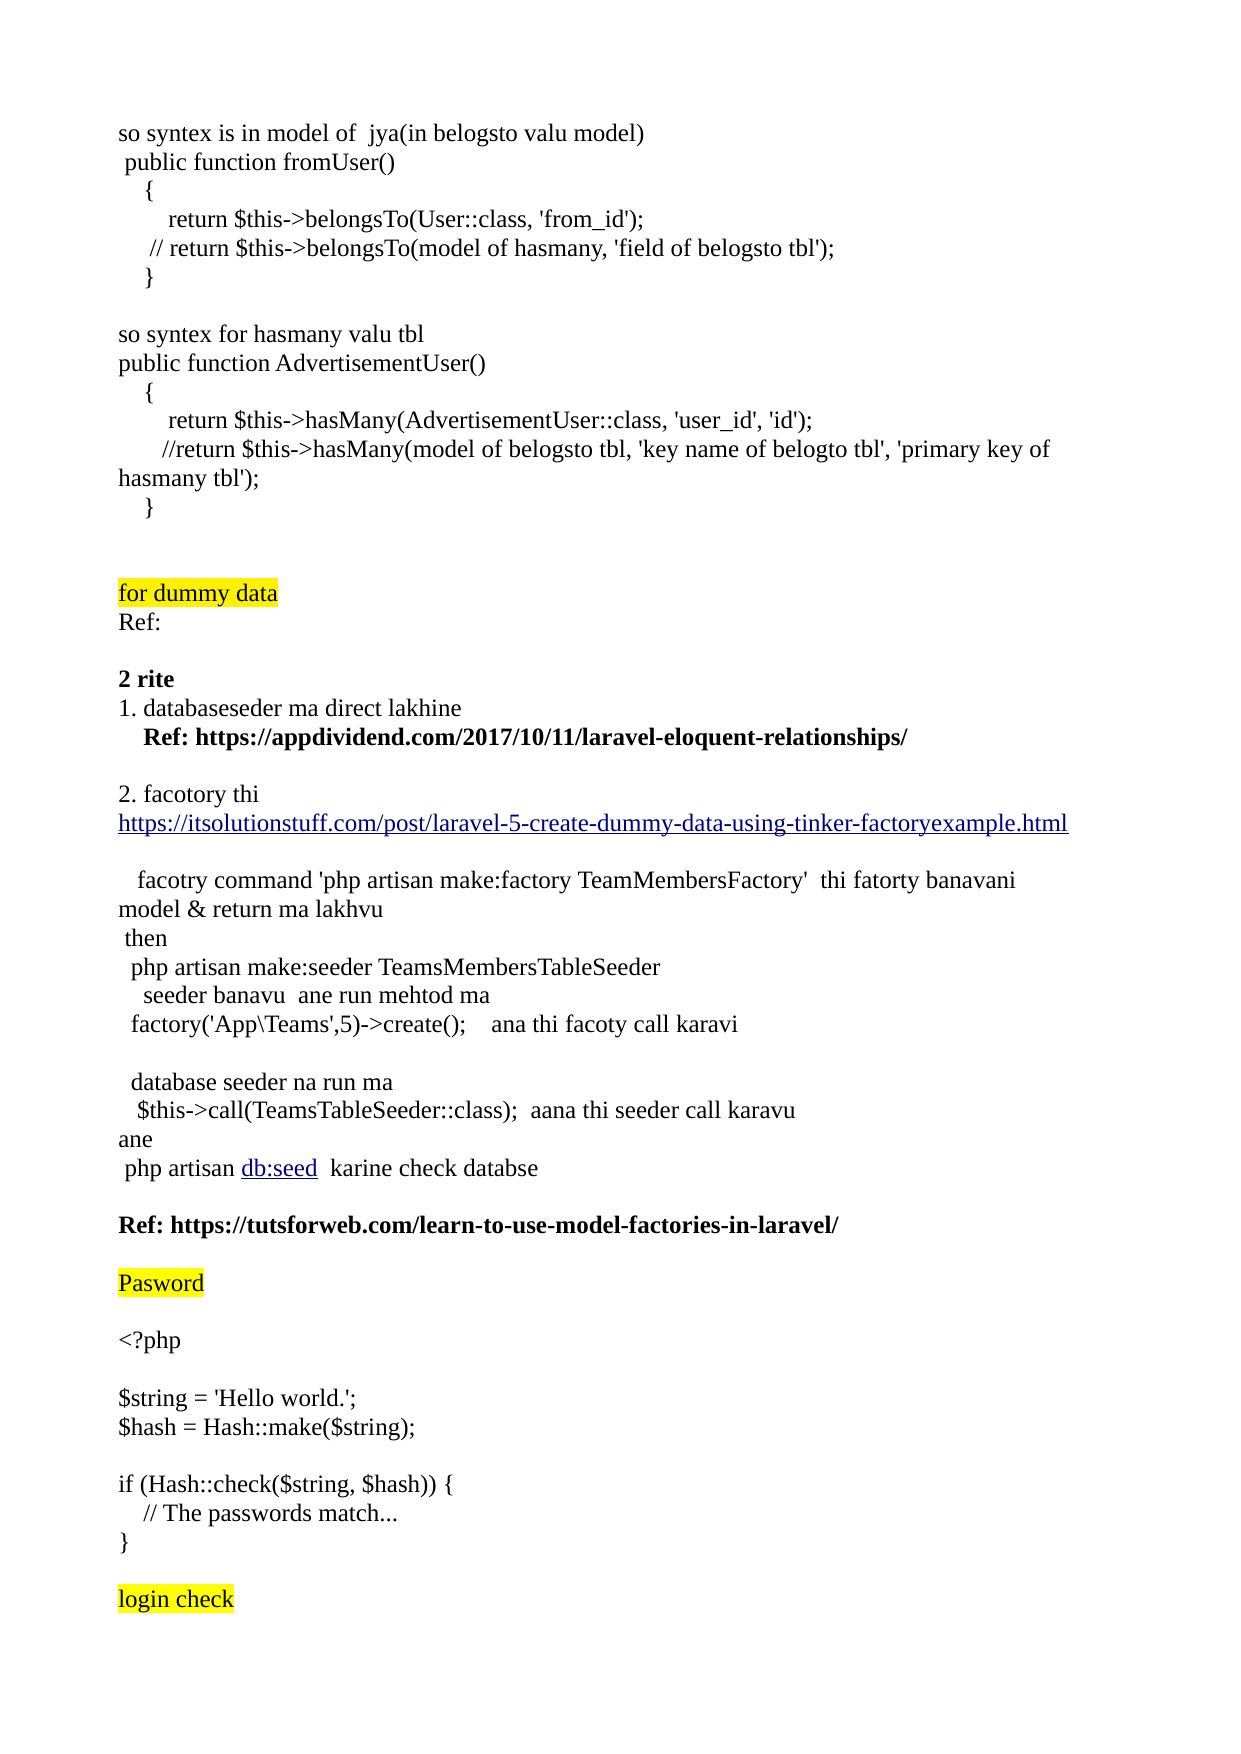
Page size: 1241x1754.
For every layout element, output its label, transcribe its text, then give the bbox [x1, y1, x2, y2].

text so syntex is in model of jya(in belogsto valu model) [118, 118, 1122, 147]
text } [118, 492, 1122, 521]
text Pasword [118, 1268, 1122, 1297]
text then [118, 923, 1122, 952]
text <?php [118, 1326, 1122, 1354]
text } [118, 262, 1122, 291]
text model & return ma lakhvu [118, 894, 1122, 923]
text // return $this->belongsTo(model of hasmany, 'field of belogsto tbl'); [118, 233, 1122, 262]
text Ref: [118, 607, 1122, 636]
text facotry command 'php artisan make:factory TeamMembersFactory' thi fatorty banavani [118, 866, 1122, 894]
text login check [118, 1584, 1122, 1613]
text 2. facotory thi [118, 779, 1122, 808]
text php artisan db:seed karine check databse [118, 1153, 1122, 1182]
text if (Hash::check($string, $hash)) { [118, 1469, 1122, 1498]
text Ref: https://appdividend.com/2017/10/11/laravel-eloquent-relationships/ [118, 722, 1122, 751]
text { [118, 176, 1122, 204]
text public function fromUser() [118, 147, 1122, 176]
text { [118, 377, 1122, 406]
text $string = 'Hello world.'; [118, 1383, 1122, 1412]
text $this->call(TeamsTableSeeder::class); aana thi seeder call karavu [118, 1096, 1122, 1124]
text } [118, 1527, 1122, 1556]
text $hash = Hash::make($string); [118, 1412, 1122, 1441]
text ane [118, 1124, 1122, 1153]
text // The passwords match... [118, 1498, 1122, 1527]
text 2 rite [118, 664, 1122, 693]
text for dummy data [118, 578, 1122, 607]
text return $this->belongsTo(User::class, 'from_id'); [118, 204, 1122, 233]
text public function AdvertisementUser() [118, 348, 1122, 377]
text php artisan make:seeder TeamsMembersTableSeeder [118, 952, 1122, 981]
text factory('App\Teams',5)->create(); ana thi facoty call karavi [118, 1009, 1122, 1038]
text 1. databaseseder ma direct lakhine [118, 693, 1122, 722]
text return $this->hasMany(AdvertisementUser::class, 'user_id', 'id'); [118, 406, 1122, 434]
text https://itsolutionstuff.com/post/laravel-5-create-dummy-data-using-tinker-factoryexample.html [118, 808, 1122, 837]
text //return $this->hasMany(model of belogsto tbl, 'key name of belogto tbl', 'primary key of hasmany tbl'); [118, 434, 1122, 492]
text Ref: https://tutsforweb.com/learn-to-use-model-factories-in-laravel/ [118, 1211, 1122, 1239]
text so syntex for hasmany valu tbl [118, 319, 1122, 348]
text seeder banavu ane run mehtod ma [118, 981, 1122, 1009]
text database seeder na run ma [118, 1067, 1122, 1096]
